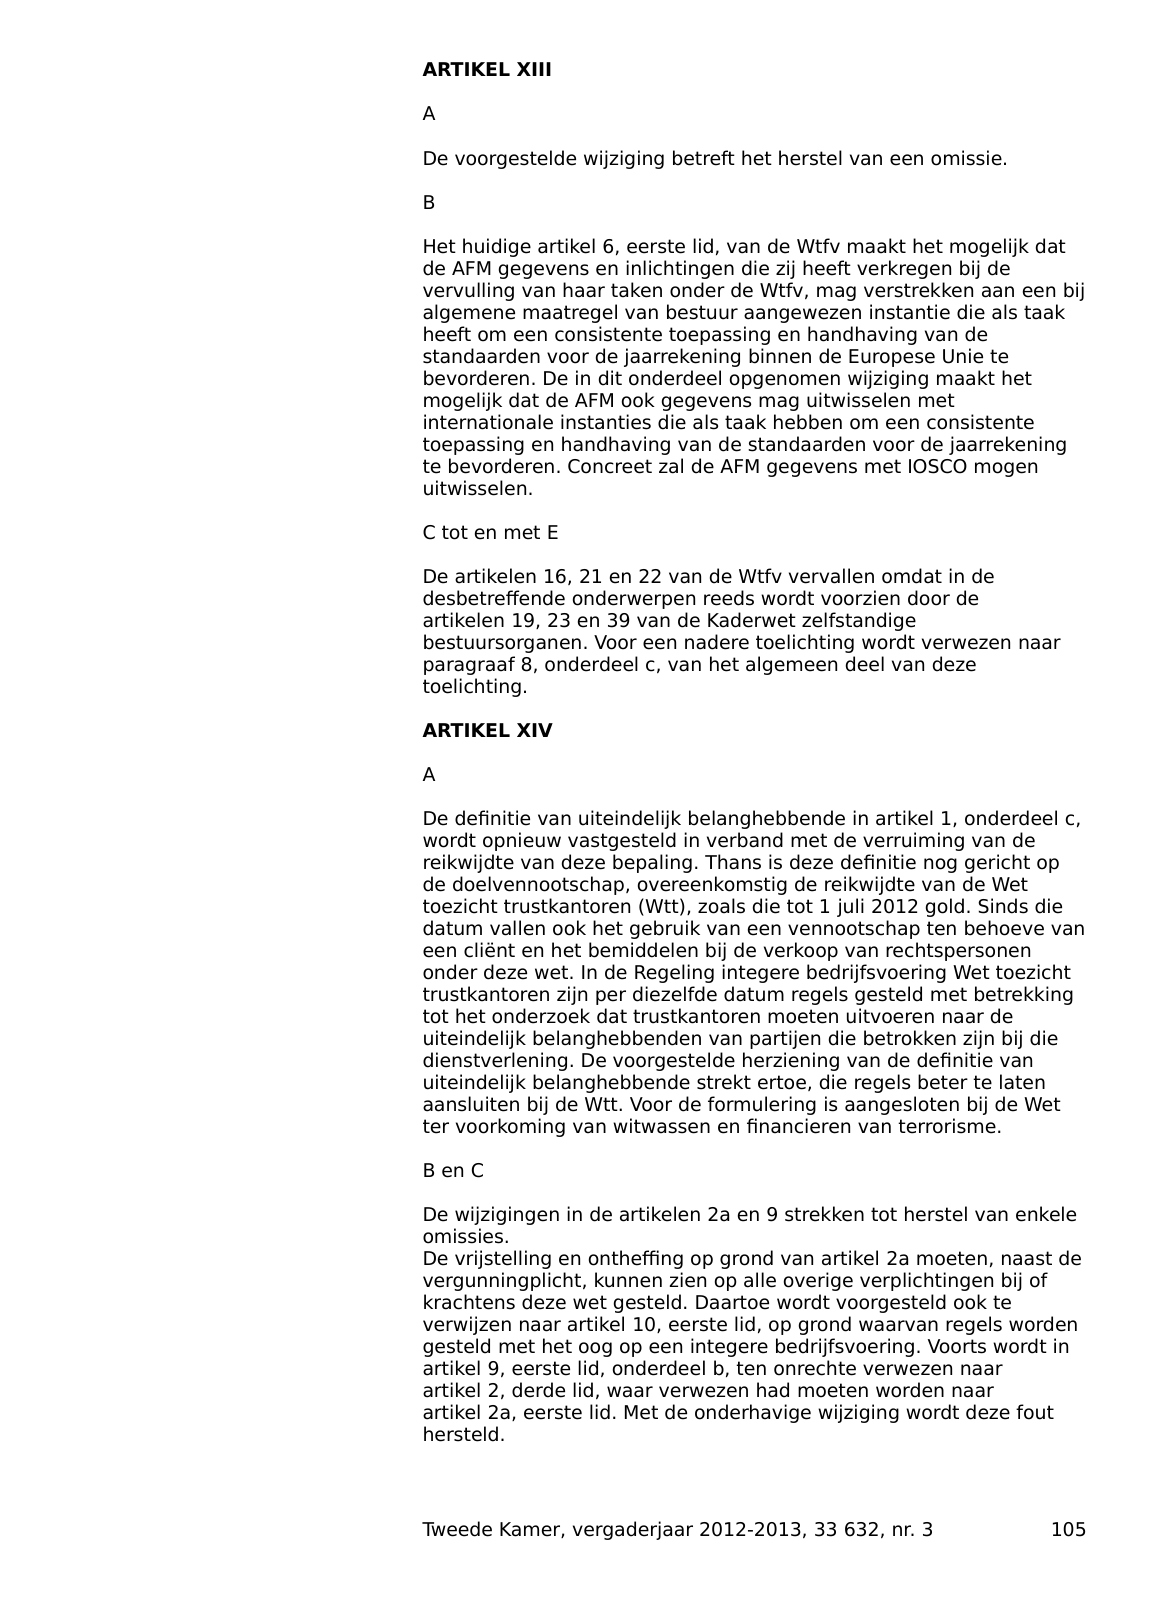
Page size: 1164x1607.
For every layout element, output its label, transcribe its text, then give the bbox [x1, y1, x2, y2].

subtitle B en C [422, 1160, 1087, 1182]
text Het huidige artikel 6, eerste lid, van de Wtfv maakt het mogelijk dat de AFM gegevens en inlichtingen die zij heeft verkregen bij de vervulling van haar taken onder de Wtfv, mag verstrekken aan een bij algemene maatregel van bestuur aangewezen instantie die als taak heeft om een consistente toepassing en handhaving van de standaarden voor de jaarrekening binnen de Europese Unie te bevorderen. De in dit onderdeel opgenomen wijziging maakt het mogelijk dat de AFM ook gegevens mag uitwisselen met internationale instanties die als taak hebben om een consistente toepassing en handhaving van de standaarden voor de jaarrekening te bevorderen. Concreet zal de AFM gegevens met IOSCO mogen uitwisselen. [422, 236, 1087, 499]
subtitle B [422, 192, 1087, 213]
text De voorgestelde wijziging betreft het herstel van een omissie. [422, 147, 1087, 169]
subtitle C tot en met E [422, 522, 1087, 544]
text De wijzigingen in de artikelen 2a en 9 strekken tot herstel van enkele omissies. [422, 1204, 1087, 1248]
subtitle A [422, 764, 1087, 786]
subtitle ARTIKEL XIII [422, 59, 1087, 81]
subtitle A [422, 103, 1087, 125]
text De definitie van uiteindelijk belanghebbende in artikel 1, onderdeel c, wordt opnieuw vastgesteld in verband met de verruiming van de reikwijdte van deze bepaling. Thans is deze definitie nog gericht op de doelvennootschap, overeenkomstig de reikwijdte van de Wet toezicht trustkantoren (Wtt), zoals die tot 1 juli 2012 gold. Sinds die datum vallen ook het gebruik van een vennootschap ten behoeve van een cliënt en het bemiddelen bij de verkoop van rechtspersonen onder deze wet. In de Regeling integere bedrijfsvoering Wet toezicht trustkantoren zijn per diezelfde datum regels gesteld met betrekking tot het onderzoek dat trustkantoren moeten uitvoeren naar de uiteindelijk belanghebbenden van partijen die betrokken zijn bij die dienstverlening. De voorgestelde herziening van de definitie van uiteindelijk belanghebbende strekt ertoe, die regels beter te laten aansluiten bij de Wtt. Voor de formulering is aangesloten bij de Wet ter voorkoming van witwassen en financieren van terrorisme. [422, 808, 1087, 1138]
text De vrijstelling en ontheffing op grond van artikel 2a moeten, naast de vergunningplicht, kunnen zien op alle overige verplichtingen bij of krachtens deze wet gesteld. Daartoe wordt voorgesteld ook te verwijzen naar artikel 10, eerste lid, op grond waarvan regels worden gesteld met het oog op een integere bedrijfsvoering. Voorts wordt in artikel 9, eerste lid, onderdeel b, ten onrechte verwezen naar artikel 2, derde lid, waar verwezen had moeten worden naar artikel 2a, eerste lid. Met de onderhavige wijziging wordt deze fout hersteld. [422, 1248, 1087, 1446]
text De artikelen 16, 21 en 22 van de Wtfv vervallen omdat in de desbetreffende onderwerpen reeds wordt voorzien door de artikelen 19, 23 en 39 van de Kaderwet zelfstandige bestuursorganen. Voor een nadere toelichting wordt verwezen naar paragraaf 8, onderdeel c, van het algemeen deel van deze toelichting. [422, 566, 1087, 698]
subtitle ARTIKEL XIV [422, 720, 1087, 742]
